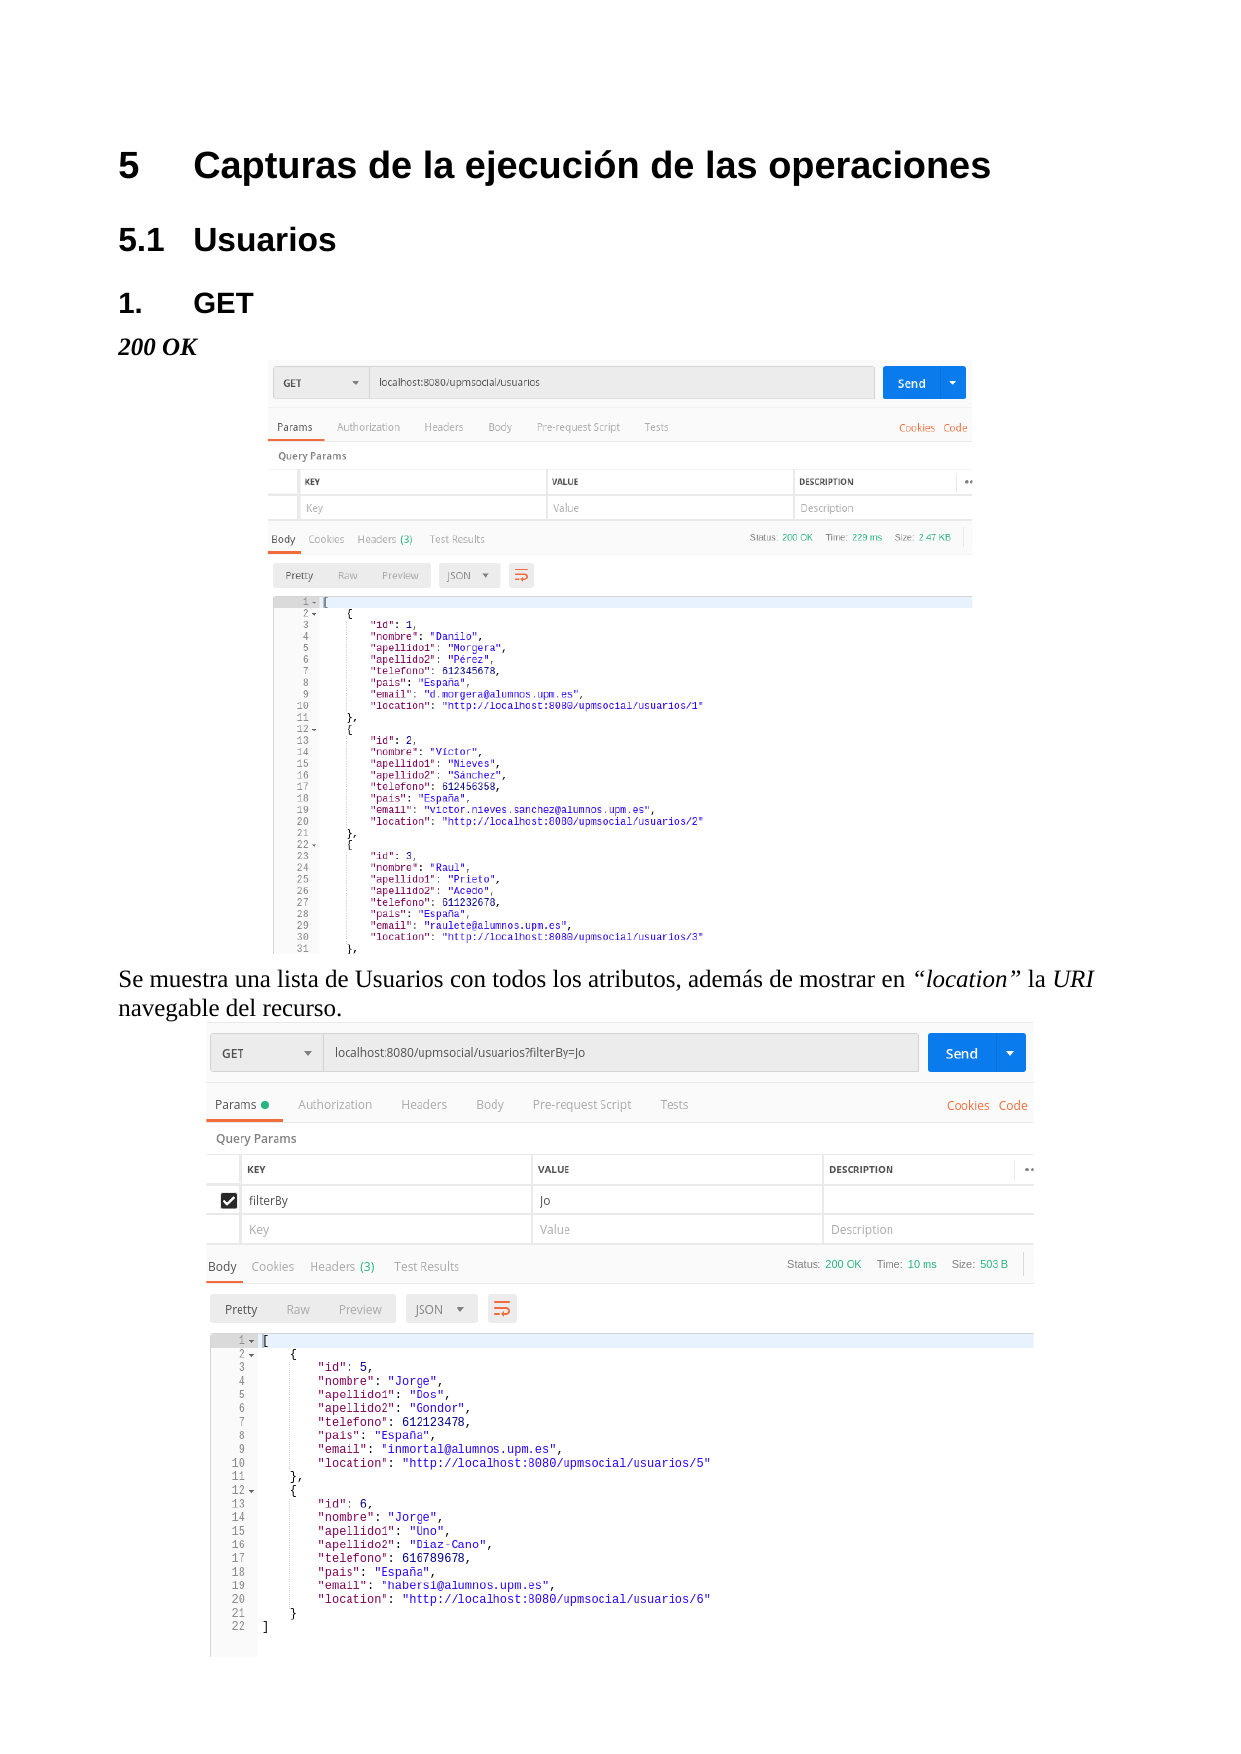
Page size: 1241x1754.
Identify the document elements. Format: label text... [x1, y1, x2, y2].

subtitle Capturas de la ejecución de las operaciones [118, 143, 1122, 187]
subtitle GET [118, 286, 1122, 319]
subtitle Usuarios [118, 220, 1122, 259]
picture [267, 360, 973, 954]
text Se muestra una lista de Usuarios con todos los atributos, además de mostrar en “location” la URI navegable del recurso. [118, 964, 1122, 1022]
text 200 OK [118, 332, 1122, 361]
picture [206, 1022, 1034, 1657]
